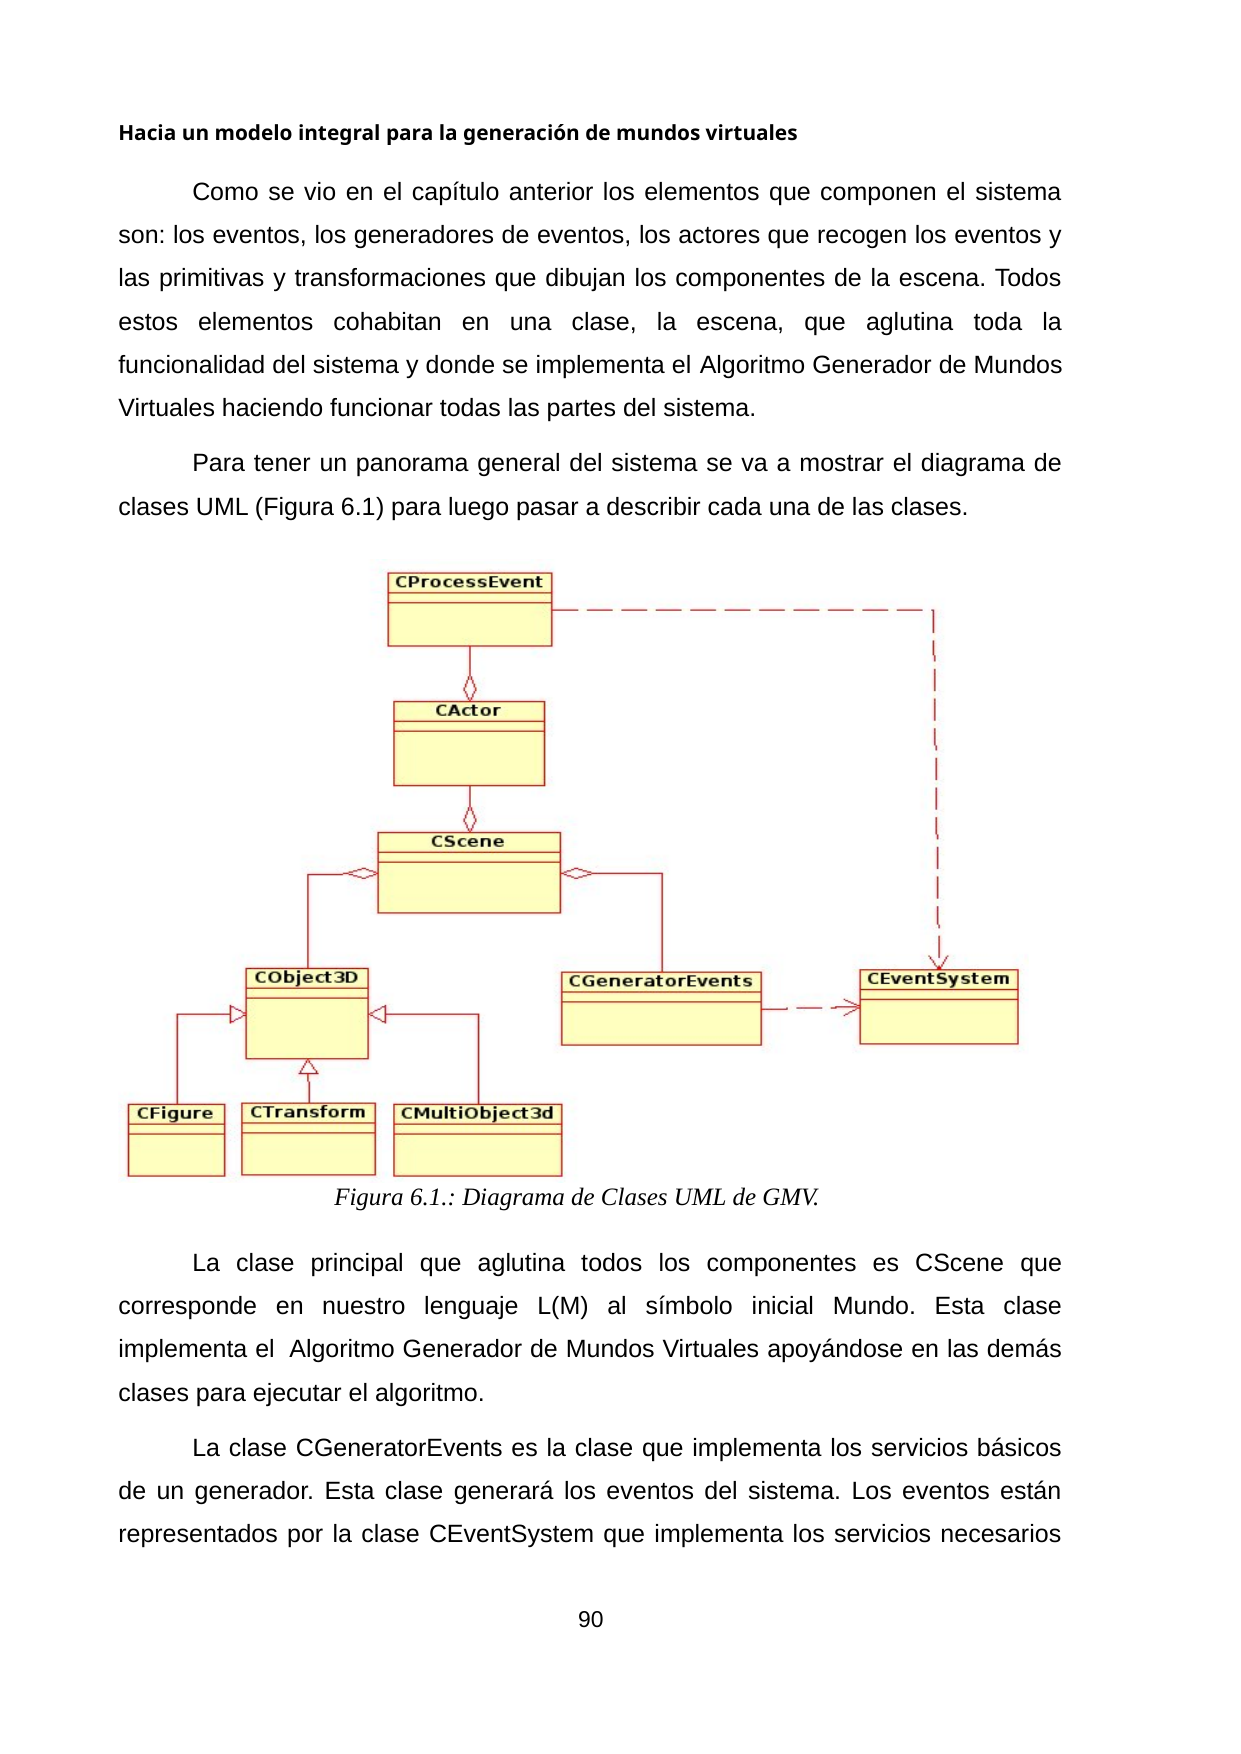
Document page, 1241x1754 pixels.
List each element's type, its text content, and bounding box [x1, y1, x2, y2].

text Figura 6.1.: Diagrama de Clases UML de GMV. [118, 1183, 1038, 1211]
picture [118, 559, 1029, 1183]
text La clase principal que aglutina todos los componentes es CScene que corresponde en nuestro lenguaje L(M) al símbolo inicial Mundo. Esta clase implementa el Algoritmo Generador de Mundos Virtuales apoyándose en las demás clases para ejecutar el algoritmo. [118, 1248, 1063, 1406]
text Como se vio en el capítulo anterior los elementos que componen el sistema son: los eventos, los generadores de eventos, los actores que recogen los eventos y las primitivas y transformaciones que dibujan los componentes de la escena. Todos estos elementos cohabitan en una clase, la escena, que aglutina toda la funcionalidad del sistema y donde se implementa el Algoritmo Generador de Mundos Virtuales haciendo funcionar todas las partes del sistema. [118, 177, 1063, 421]
text La clase CGeneratorEvents es la clase que implementa los servicios básicos de un generador. Esta clase generará los eventos del sistema. Los eventos están representados por la clase CEventSystem que implementa los servicios necesarios [118, 1433, 1063, 1548]
text Para tener un panorama general del sistema se va a mostrar el diagrama de clases UML (Figura 6.1) para luego pasar a describir cada una de las clases. [118, 448, 1063, 520]
